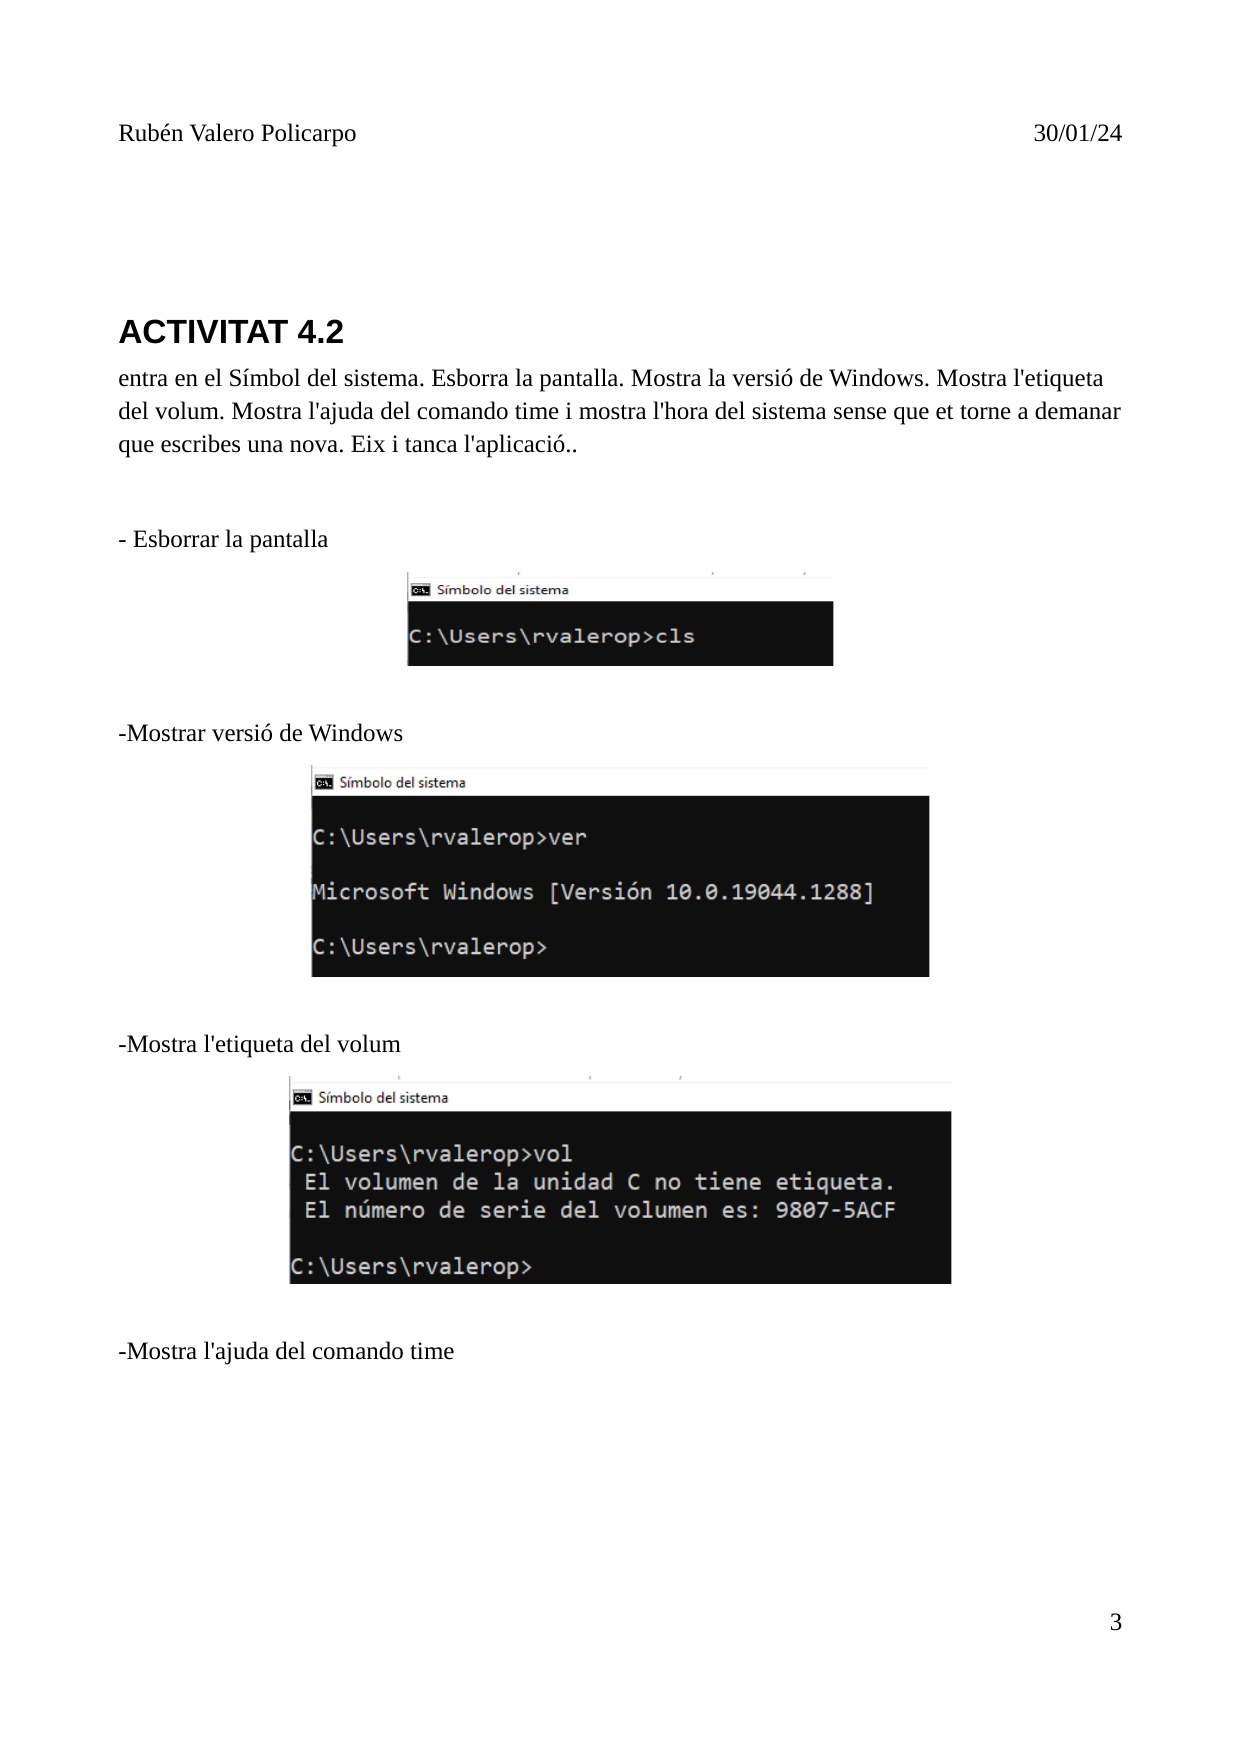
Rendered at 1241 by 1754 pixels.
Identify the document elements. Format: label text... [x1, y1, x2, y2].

text - Esborrar la pantalla [118, 524, 1122, 553]
text -Mostrar versió de Windows [118, 718, 1122, 747]
subtitle ACTIVITAT 4.2 [118, 312, 1122, 351]
picture [310, 765, 930, 977]
picture [288, 1076, 952, 1284]
text entra en el Símbol del sistema. Esborra la pantalla. Mostra la versió de Windows. Mostra l'etiqueta del volum. Mostra l'ajuda del comando time i mostra l'hora del sistema sense que et torne a demanar que escribes una nova. Eix i tanca l'aplicació.. [118, 363, 1122, 458]
text -Mostra l'etiqueta del volum [118, 1029, 1122, 1057]
picture [406, 572, 834, 666]
text -Mostra l'ajuda del comando time [118, 1336, 1122, 1365]
